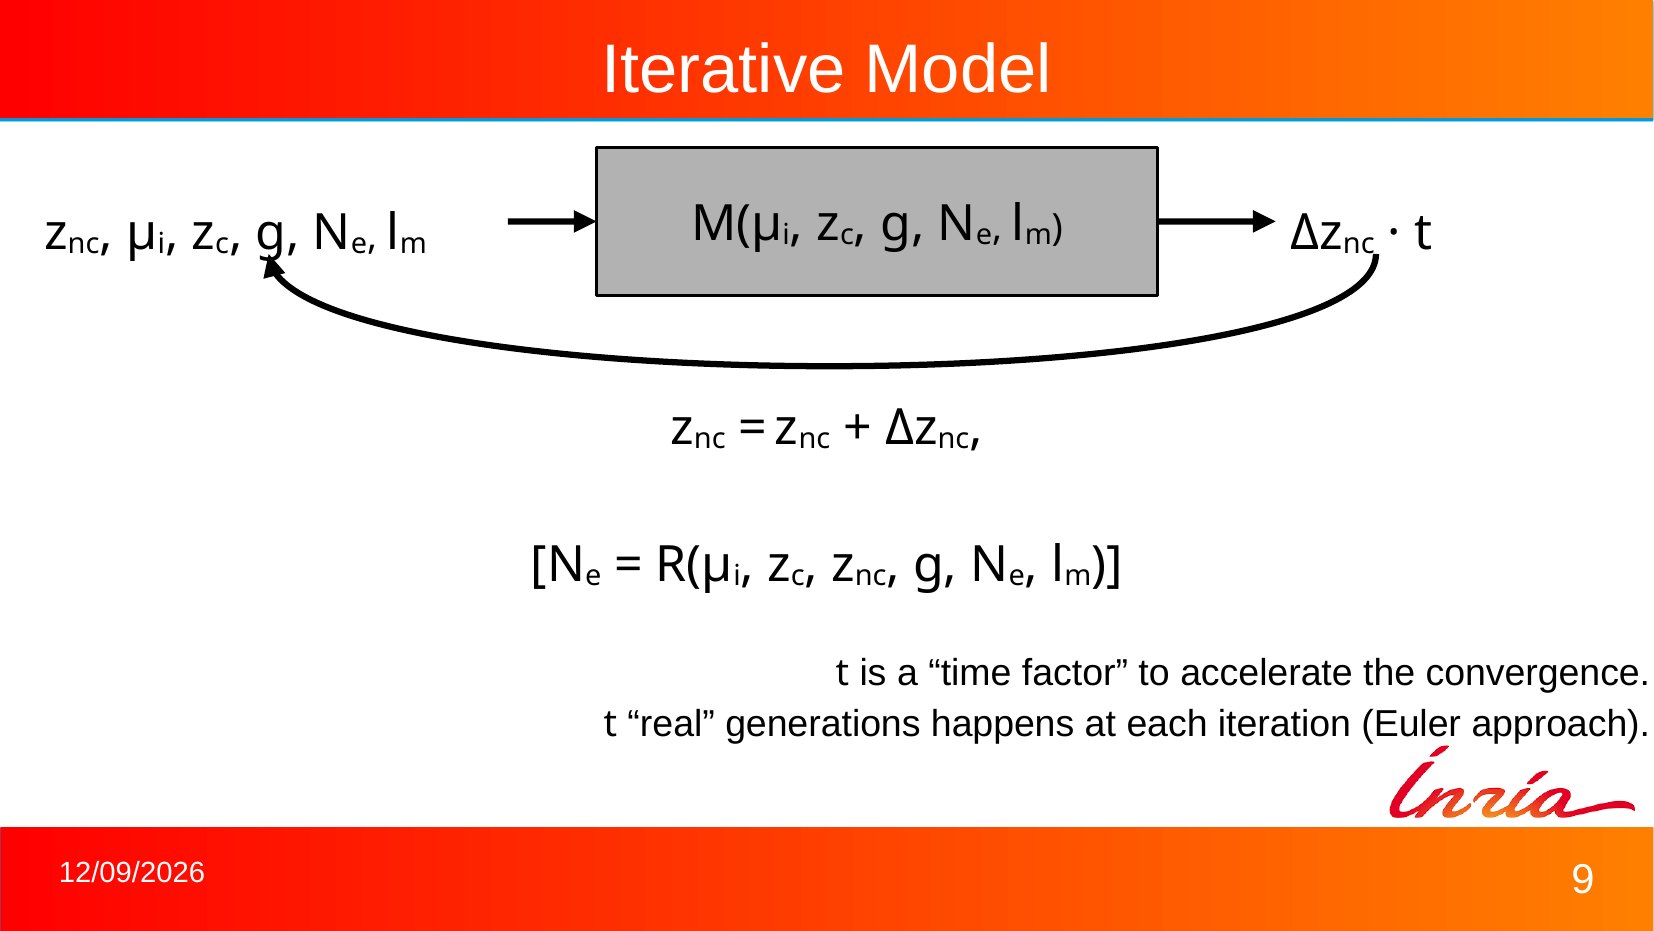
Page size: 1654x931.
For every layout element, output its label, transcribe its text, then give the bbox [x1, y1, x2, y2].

text_box t is a “time factor” to accelerate the convergence. t “real” generations happens at each iteration (Euler approach). [383, 637, 1654, 815]
text_box M(µi, zc, g, Ne, lm) [596, 147, 1158, 296]
picture [1381, 815, 1648, 826]
text_box znc = znc + Δznc, [Ne = R(µi, zc, znc, g, Ne, lm)] [472, 383, 1182, 562]
text_box znc, µi, zc, g, Ne, lm [29, 188, 508, 254]
title Iterative Model [59, 29, 1595, 108]
text_box Δznc · t [1275, 188, 1477, 254]
